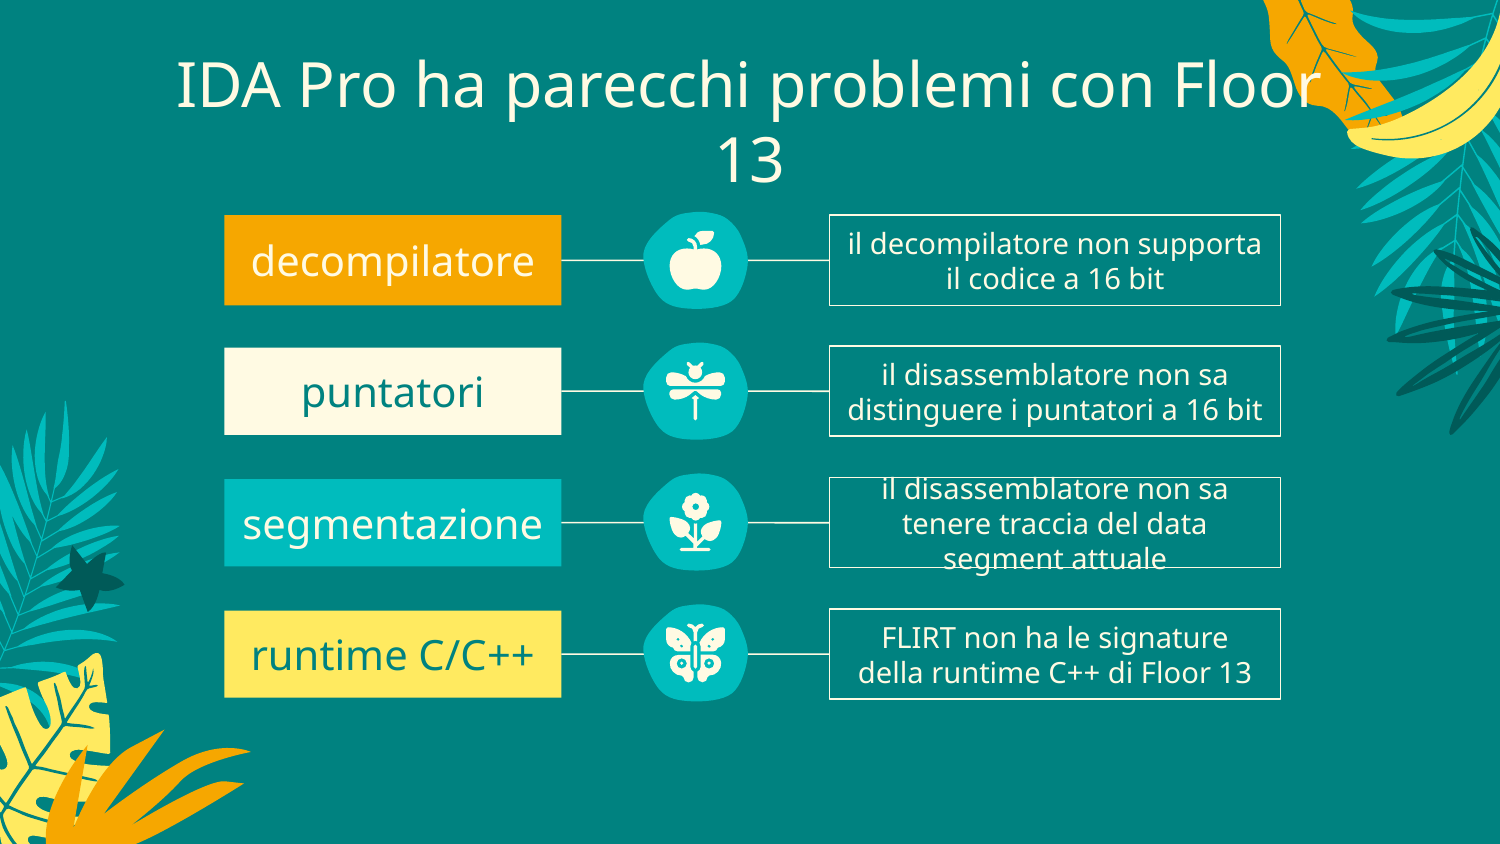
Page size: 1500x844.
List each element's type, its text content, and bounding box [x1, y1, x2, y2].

text_box runtime C/C++ [224, 610, 562, 698]
text_box decompilatore [224, 215, 562, 306]
text_box [643, 211, 748, 309]
text_box puntatori [224, 347, 562, 435]
text_box FLIRT non ha le signature della runtime C++ di Floor 13 [829, 608, 1281, 700]
text_box il disassemblatore non sa tenere traccia del data segment attuale [829, 477, 1281, 568]
text_box il decompilatore non supporta il codice a 16 bit [829, 215, 1281, 306]
text_box [643, 342, 748, 440]
text_box il disassemblatore non sa distinguere i puntatori a 16 bit [829, 346, 1281, 437]
text_box [643, 604, 748, 702]
text_box segmentazione [224, 479, 562, 567]
text_box [643, 473, 748, 571]
title IDA Pro ha parecchi problemi con Floor 13 [118, 72, 1382, 167]
